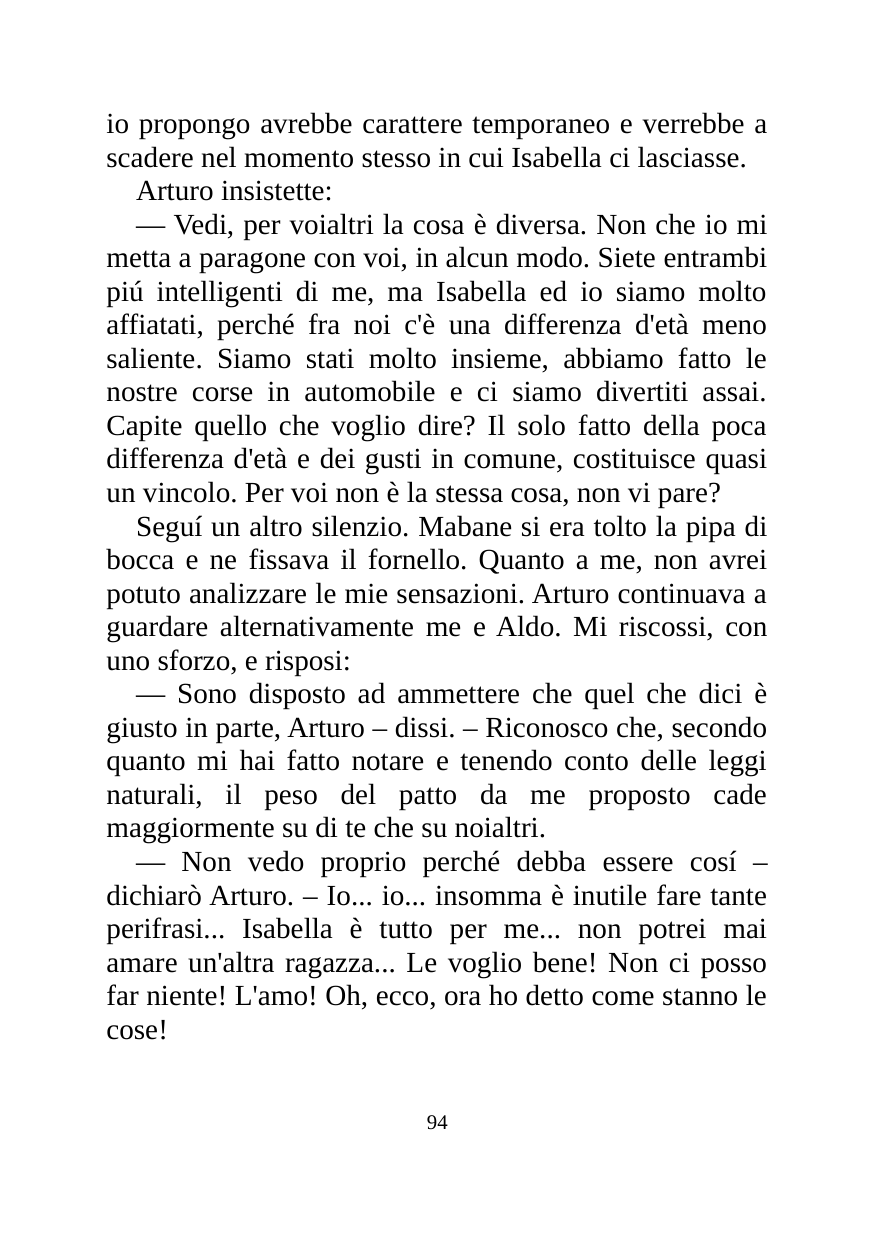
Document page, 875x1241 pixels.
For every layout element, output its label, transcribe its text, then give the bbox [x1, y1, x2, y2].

text Seguí un altro silenzio. Mabane si era tolto la pipa di bocca e ne fissava il fornello. Quanto a me, non avrei potuto analizzare le mie sensazioni. Arturo continuava a guardare alternativamente me e Aldo. Mi riscossi, con uno sforzo, e risposi: [106, 509, 768, 676]
text — Vedi, per voialtri la cosa è diversa. Non che io mi metta a paragone con voi, in alcun modo. Siete entrambi piú intelligenti di me, ma Isabella ed io siamo molto affiatati, perché fra noi c'è una differenza d'età meno saliente. Siamo stati molto insieme, abbiamo fatto le nostre corse in automobile e ci siamo divertiti assai. Capite quello che voglio dire? Il solo fatto della poca differenza d'età e dei gusti in comune, costituisce quasi un vincolo. Per voi non è la stessa cosa, non vi pare? [106, 207, 768, 509]
text — Non vedo proprio perché debba essere cosí – dichiarò Arturo. – Io... io... insomma è inutile fare tante perifrasi... Isabella è tutto per me... non potrei mai amare un'altra ragazza... Le voglio bene! Non ci posso far niente! L'amo! Oh, ecco, ora ho detto come stanno le cose! [106, 844, 768, 1045]
text — Sono disposto ad ammettere che quel che dici è giusto in parte, Arturo – dissi. – Riconosco che, secondo quanto mi hai fatto notare e tenendo conto delle leggi naturali, il peso del patto da me proposto cade maggiormente su di te che su noialtri. [106, 676, 768, 844]
text Arturo insistette: [106, 173, 768, 207]
text io propongo avrebbe carattere temporaneo e verrebbe a scadere nel momento stesso in cui Isabella ci lasciasse. [106, 106, 768, 173]
